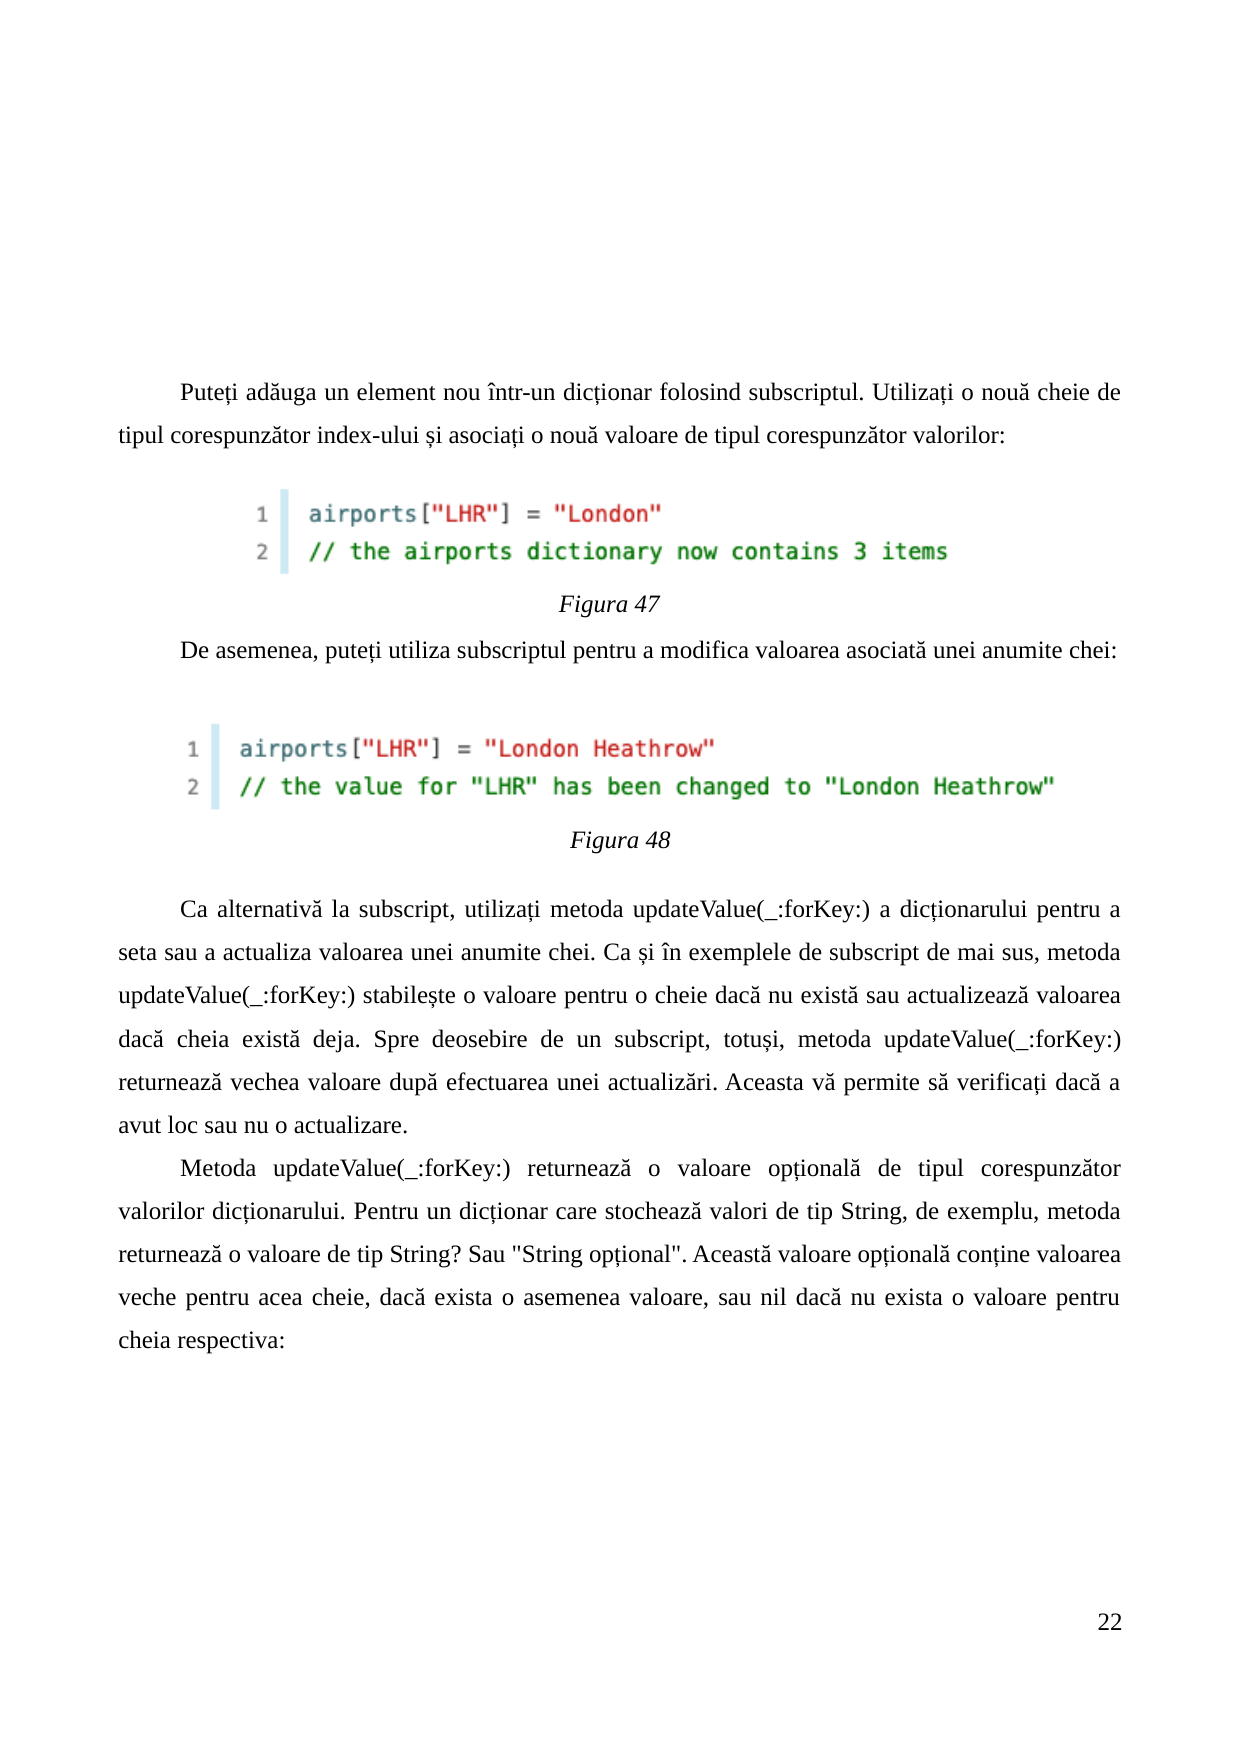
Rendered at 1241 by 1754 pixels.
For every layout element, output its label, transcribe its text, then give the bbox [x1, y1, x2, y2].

text Ca alternativă la subscript, utilizați metoda updateValue(_:forKey:) a dicționarului pentru a seta sau a actualiza valoarea unei anumite chei. Ca și în exemplele de subscript de mai sus, metoda updateValue(_:forKey:) stabilește o valoare pentru o cheie dacă nu există sau actualizează valoarea dacă cheia există deja. Spre deosebire de un subscript, totuși, metoda updateValue(_:forKey:) returnează vechea valoare după efectuarea unei actualizări. Aceasta vă permite să verificați dacă a avut loc sau nu o actualizare. [118, 894, 1122, 1139]
picture [250, 483, 968, 584]
text De asemenea, puteți utiliza subscriptul pentru a modifica valoarea asociată unei anumite chei: [118, 636, 1122, 664]
text Metoda updateValue(_:forKey:) returnează o valoare opțională de tipul corespunzător valorilor dicționarului. Pentru un dicționar care stochează valori de tip String, de exemplu, metoda returnează o valoare de tip String? Sau "String opțional". Această valoare opțională conține valoarea veche pentru acea cheie, dacă exista o asemenea valoare, sau nil dacă nu exista o valoare pentru cheia respectiva: [118, 1153, 1122, 1354]
picture [176, 717, 1064, 821]
text Puteți adăuga un element nou într-un dicționar folosind subscriptul. Utilizați o nouă cheie de tipul corespunzător index-ului și asociați o nouă valoare de tipul corespunzător valorilor: [118, 377, 1122, 449]
text Figura 47 [250, 584, 968, 618]
text Figura 48 [176, 821, 1064, 854]
